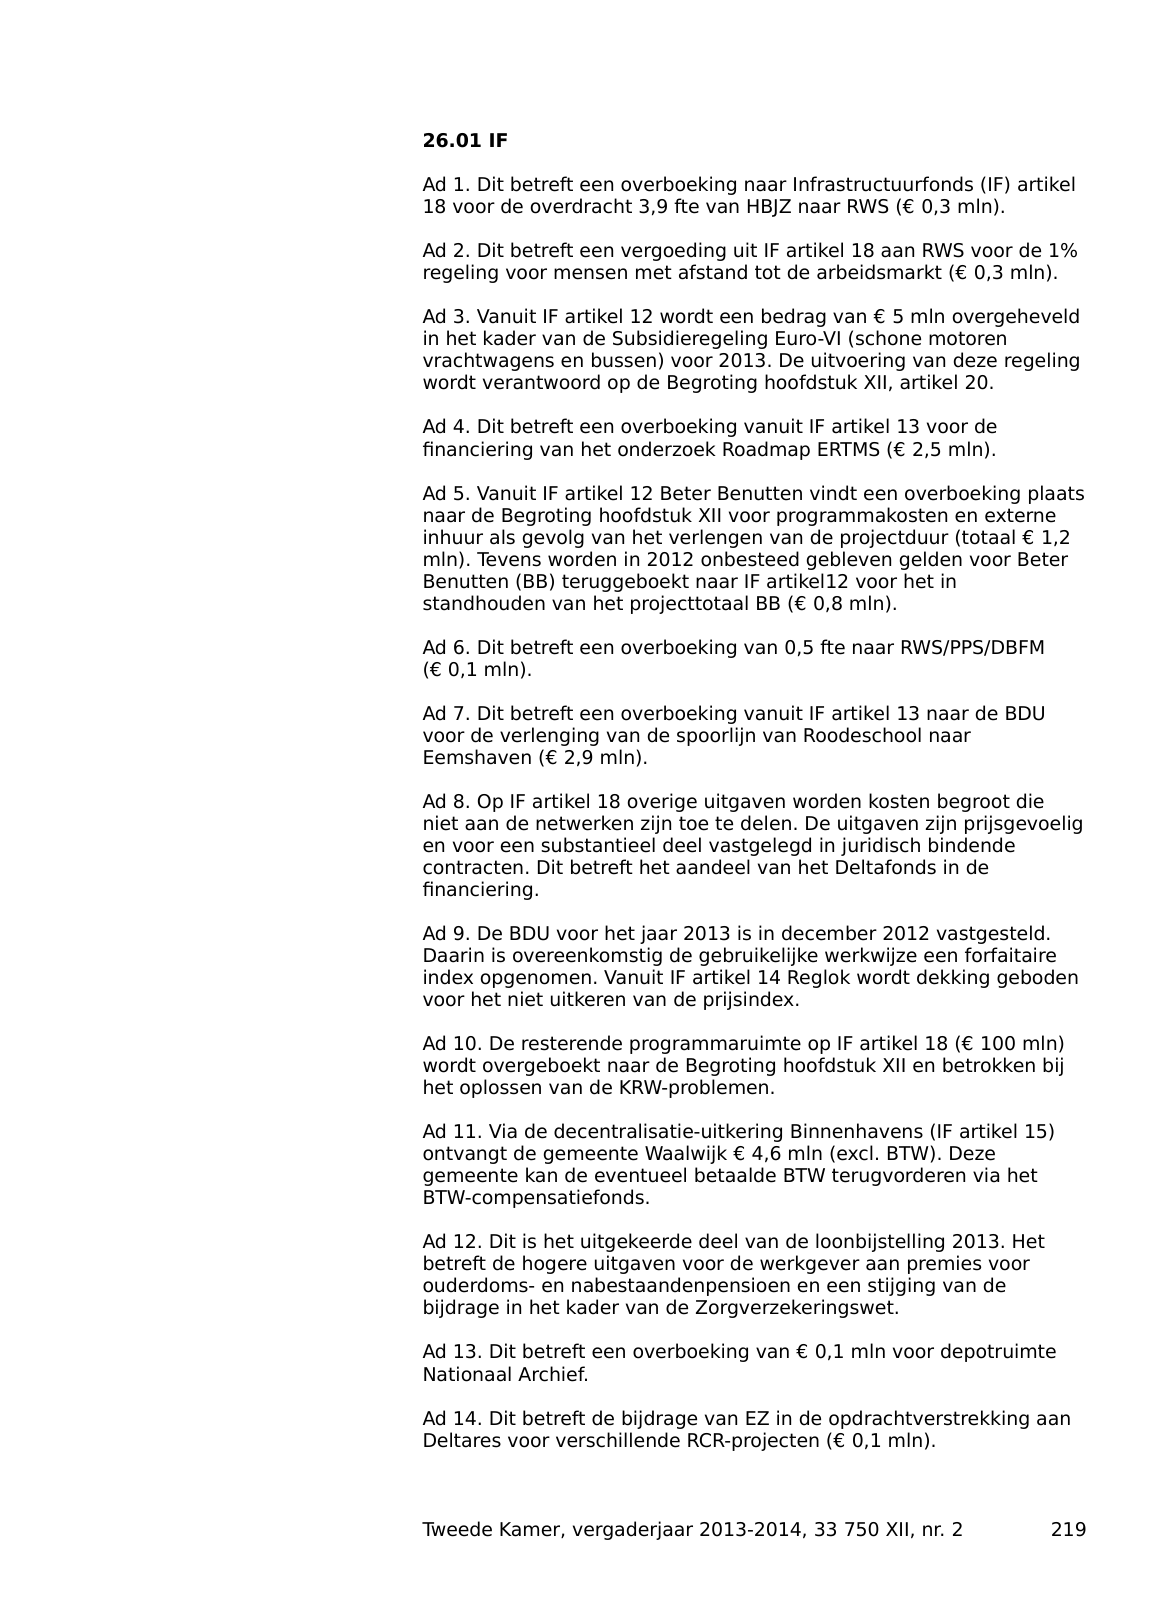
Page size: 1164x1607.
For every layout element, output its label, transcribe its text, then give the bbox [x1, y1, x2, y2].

text Ad 14. Dit betreft de bijdrage van EZ in de opdrachtverstrekking aan Deltares voor verschillende RCR-projecten (€ 0,1 mln). [422, 1408, 1087, 1452]
text Ad 7. Dit betreft een overboeking vanuit IF artikel 13 naar de BDU voor de verlenging van de spoorlijn van Roodeschool naar Eemshaven (€ 2,9 mln). [422, 703, 1087, 769]
text Ad 11. Via de decentralisatie-uitkering Binnenhavens (IF artikel 15) ontvangt de gemeente Waalwijk € 4,6 mln (excl. BTW). Deze gemeente kan de eventueel betaalde BTW terugvorderen via het BTW-compensatiefonds. [422, 1121, 1087, 1209]
text Ad 13. Dit betreft een overboeking van € 0,1 mln voor depotruimte Nationaal Archief. [422, 1341, 1087, 1385]
text Ad 10. De resterende programmaruimte op IF artikel 18 (€ 100 mln) wordt overgeboekt naar de Begroting hoofdstuk XII en betrokken bij het oplossen van de KRW-problemen. [422, 1033, 1087, 1099]
text Ad 3. Vanuit IF artikel 12 wordt een bedrag van € 5 mln overgeheveld in het kader van de Subsidieregeling Euro-VI (schone motoren vrachtwagens en bussen) voor 2013. De uitvoering van deze regeling wordt verantwoord op de Begroting hoofdstuk XII, artikel 20. [422, 306, 1087, 394]
text Ad 5. Vanuit IF artikel 12 Beter Benutten vindt een overboeking plaats naar de Begroting hoofdstuk XII voor programmakosten en externe inhuur als gevolg van het verlengen van de projectduur (totaal € 1,2 mln). Tevens worden in 2012 onbesteed gebleven gelden voor Beter Benutten (BB) teruggeboekt naar IF artikel12 voor het in standhouden van het projecttotaal BB (€ 0,8 mln). [422, 483, 1087, 614]
text Ad 12. Dit is het uitgekeerde deel van de loonbijstelling 2013. Het betreft de hogere uitgaven voor de werkgever aan premies voor ouderdoms- en nabestaandenpensioen en een stijging van de bijdrage in het kader van de Zorgverzekeringswet. [422, 1231, 1087, 1319]
text Ad 2. Dit betreft een vergoeding uit IF artikel 18 aan RWS voor de 1% regeling voor mensen met afstand tot de arbeidsmarkt (€ 0,3 mln). [422, 240, 1087, 284]
text Ad 4. Dit betreft een overboeking vanuit IF artikel 13 voor de financiering van het onderzoek Roadmap ERTMS (€ 2,5 mln). [422, 416, 1087, 460]
text Ad 9. De BDU voor het jaar 2013 is in december 2012 vastgesteld. Daarin is overeenkomstig de gebruikelijke werkwijze een forfaitaire index opgenomen. Vanuit IF artikel 14 Reglok wordt dekking geboden voor het niet uitkeren van de prijsindex. [422, 923, 1087, 1011]
text Ad 8. Op IF artikel 18 overige uitgaven worden kosten begroot die niet aan de netwerken zijn toe te delen. De uitgaven zijn prijsgevoelig en voor een substantieel deel vastgelegd in juridisch bindende contracten. Dit betreft het aandeel van het Deltafonds in de financiering. [422, 791, 1087, 901]
text Ad 1. Dit betreft een overboeking naar Infrastructuurfonds (IF) artikel 18 voor de overdracht 3,9 fte van HBJZ naar RWS (€ 0,3 mln). [422, 174, 1087, 218]
text Ad 6. Dit betreft een overboeking van 0,5 fte naar RWS/PPS/DBFM (€ 0,1 mln). [422, 637, 1087, 681]
subtitle 26.01 IF [422, 130, 1087, 152]
